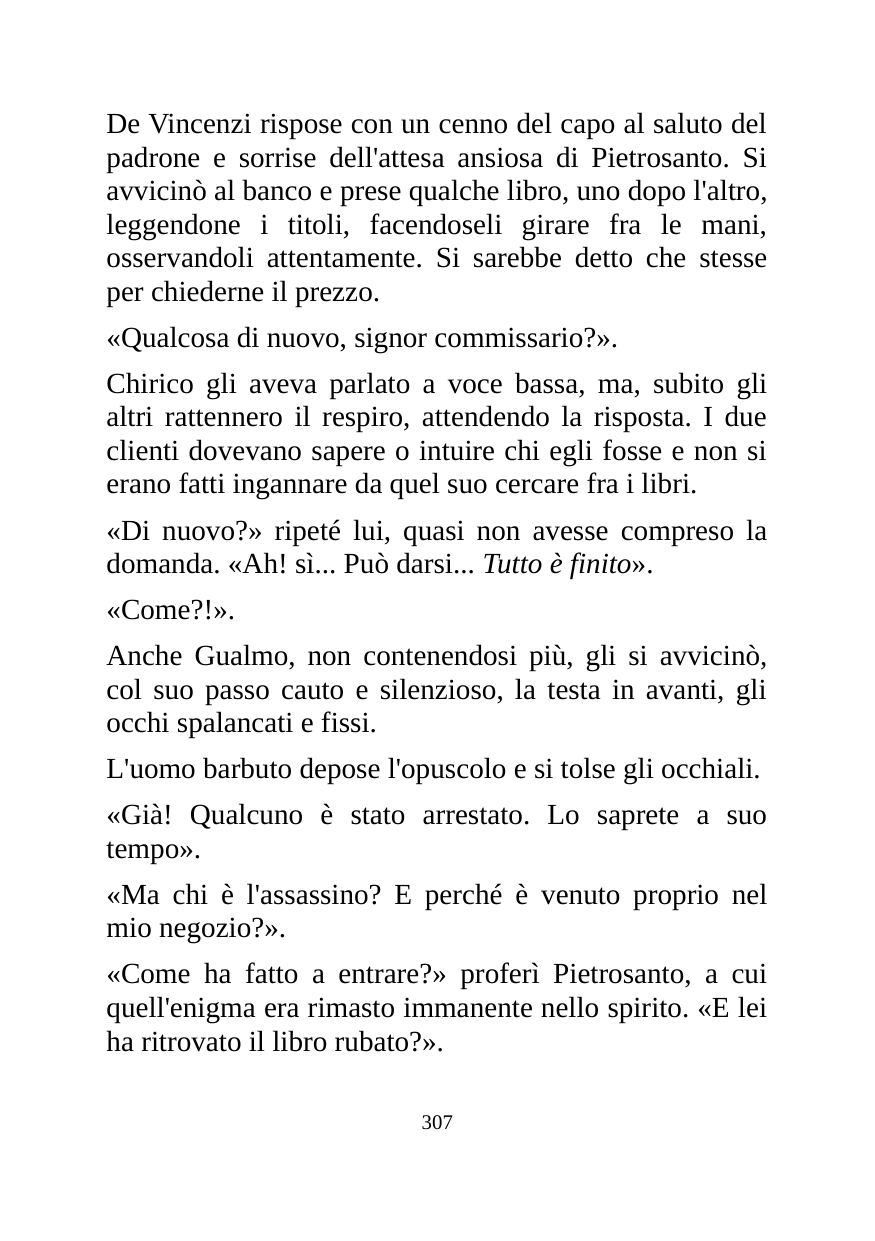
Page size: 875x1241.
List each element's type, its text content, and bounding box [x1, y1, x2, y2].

text Anche Gualmo, non contenendosi più, gli si avvicinò, col suo passo cauto e silenzioso, la testa in avanti, gli occhi spalancati e fissi. [106, 638, 768, 739]
text «Ma chi è l'assassino? E perché è venuto proprio nel mio negozio?». [106, 877, 768, 944]
text «Come?!». [106, 592, 768, 626]
text «Come ha fatto a entrare?» proferì Pietrosanto, a cui quell'enigma era rimasto immanente nello spirito. «E lei ha ritrovato il libro rubato?». [106, 957, 768, 1057]
text «Qualcosa di nuovo, signor commissario?». [106, 320, 768, 353]
text De Vincenzi rispose con un cenno del capo al saluto del padrone e sorrise dell'attesa ansiosa di Pietrosanto. Si avvicinò al banco e prese qualche libro, uno dopo l'altro, leggendone i titoli, facendoseli girare fra le mani, osservandoli attentamente. Si sarebbe detto che stesse per chiederne il prezzo. [106, 106, 768, 307]
text «Di nuovo?» ripeté lui, quasi non avesse compreso la domanda. «Ah! sì... Può darsi... Tutto è finito». [106, 513, 768, 580]
text «Già! Qualcuno è stato arrestato. Lo saprete a suo tempo». [106, 797, 768, 864]
text Chirico gli aveva parlato a voce bassa, ma, subito gli altri rattennero il respiro, attendendo la risposta. I due clienti dovevano sapere o intuire chi egli fosse e non si erano fatti ingannare da quel suo cercare fra i libri. [106, 366, 768, 500]
text L'uomo barbuto depose l'opuscolo e si tolse gli occhiali. [106, 751, 768, 785]
